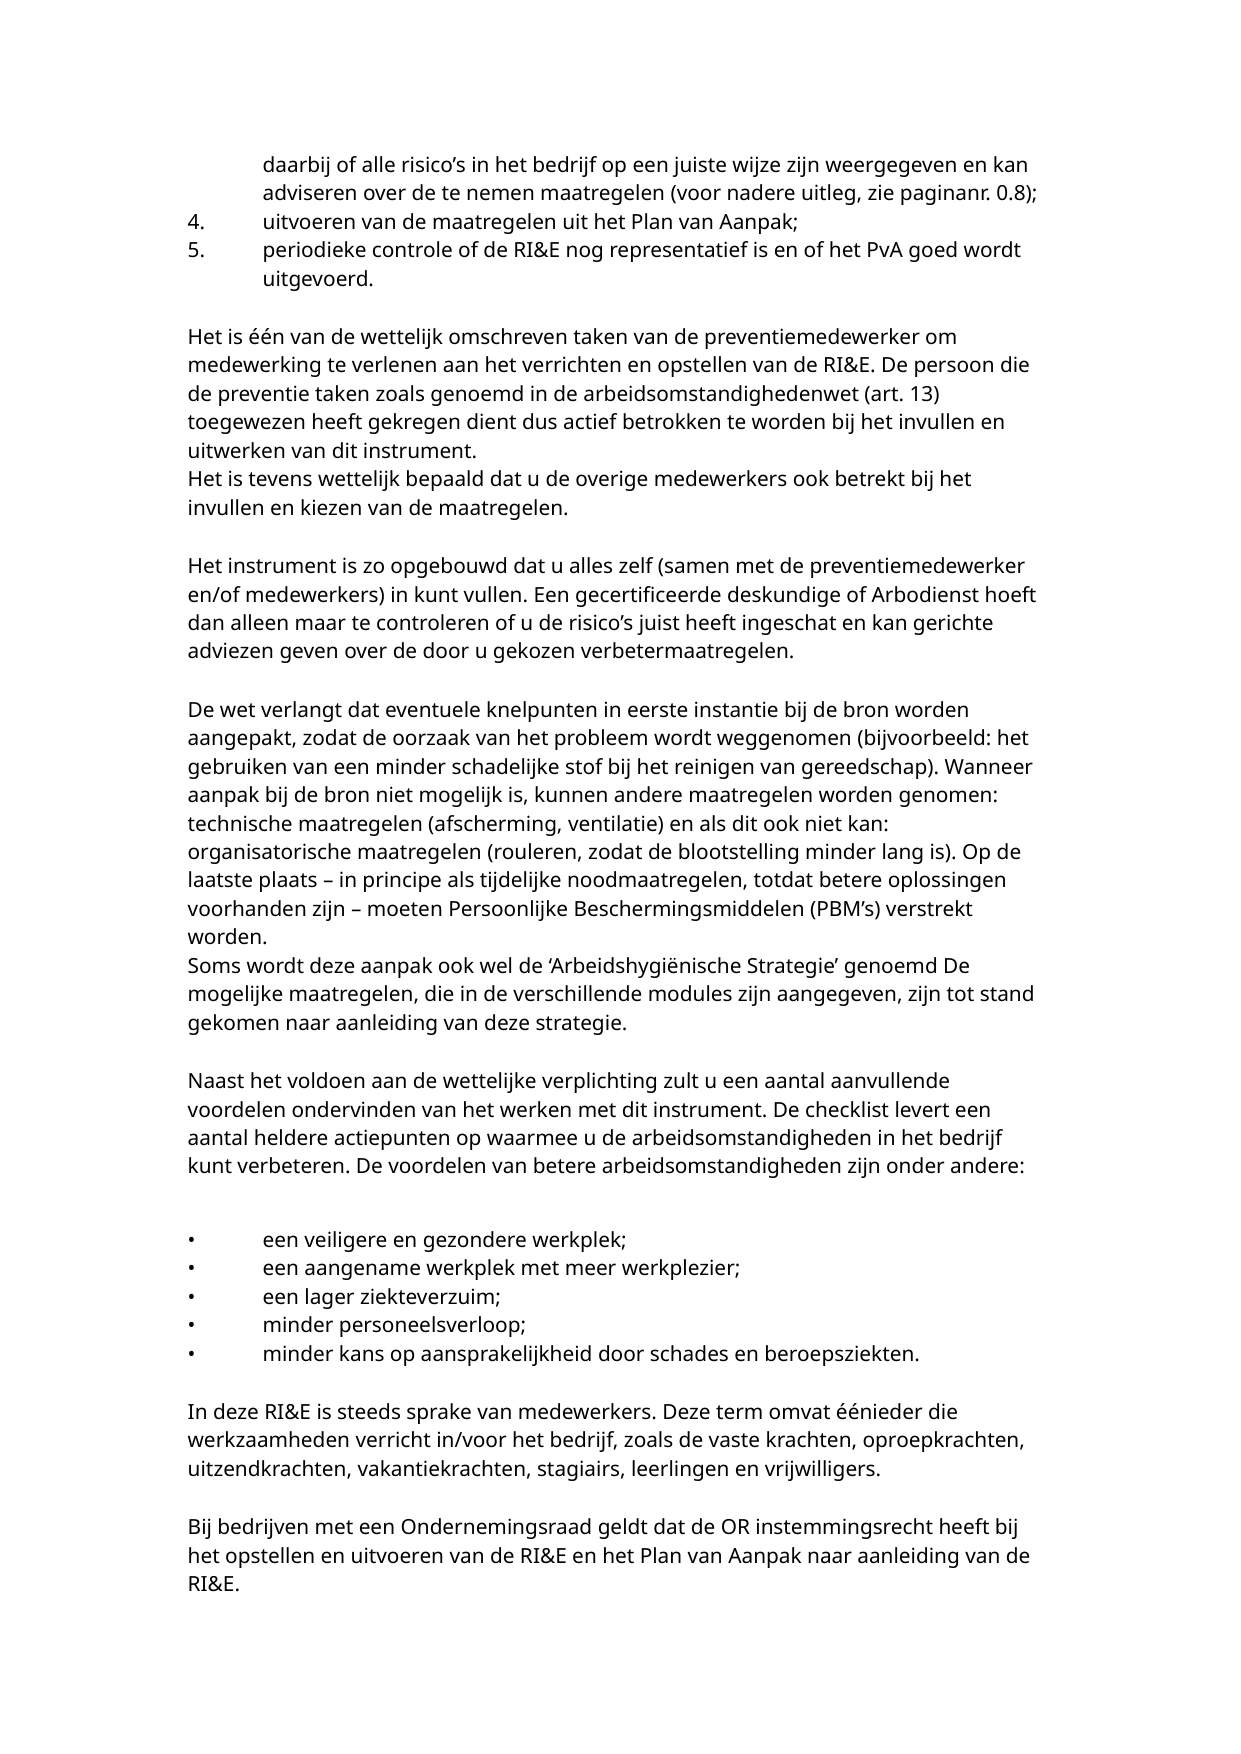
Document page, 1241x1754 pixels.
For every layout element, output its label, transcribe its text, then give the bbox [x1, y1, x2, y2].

text Soms wordt deze aanpak ook wel de ‘Arbeidshygiënische Strategie’ genoemd De mogelijke maatregelen, die in de verschillende modules zijn aangegeven, zijn tot stand gekomen naar aanleiding van deze strategie. [187, 951, 1053, 1036]
text Bij bedrijven met een Ondernemingsraad geldt dat de OR instemmingsrecht heeft bij het opstellen en uitvoeren van de RI&E en het Plan van Aanpak naar aanleiding van de RI&E. [187, 1512, 1053, 1598]
list minder personeelsverloop; [187, 1310, 1053, 1339]
list uitvoeren van de maatregelen uit het Plan van Aanpak; [187, 207, 1053, 235]
text Het instrument is zo opgebouwd dat u alles zelf (samen met de preventiemedewerker en/of medewerkers) in kunt vullen. Een gecertificeerde deskundige of Arbodienst hoeft dan alleen maar te controleren of u de risico’s juist heeft ingeschat en kan gerichte adviezen geven over de door u gekozen verbetermaatregelen. [187, 551, 1053, 665]
list periodieke controle of de RI&E nog representatief is en of het PvA goed wordt uitgevoerd. [187, 235, 1053, 292]
text Het is tevens wettelijk bepaald dat u de overige medewerkers ook betrekt bij het invullen en kiezen van de maatregelen. [187, 464, 1053, 521]
text In deze RI&E is steeds sprake van medewerkers. Deze term omvat éénieder die werkzaamheden verricht in/voor het bedrijf, zoals de vaste krachten, oproepkrachten, uitzendkrachten, vakantiekrachten, stagiairs, leerlingen en vrijwilligers. [187, 1397, 1053, 1482]
list minder kans op aansprakelijkheid door schades en beroepsziekten. [187, 1339, 1053, 1367]
list een veiligere en gezondere werkplek; [187, 1225, 1053, 1253]
list daarbij of alle risico’s in het bedrijf op een juiste wijze zijn weergegeven en kan adviseren over de te nemen maatregelen (voor nadere uitleg, zie paginanr. 0.8); [187, 150, 1053, 207]
text Het is één van de wettelijk omschreven taken van de preventiemedewerker om medewerking te verlenen aan het verrichten en opstellen van de RI&E. De persoon die de preventie taken zoals genoemd in de arbeidsomstandighedenwet (art. 13) toegewezen heeft gekregen dient dus actief betrokken te worden bij het invullen en uitwerken van dit instrument. [187, 322, 1053, 464]
list een aangename werkplek met meer werkplezier; [187, 1253, 1053, 1282]
list een lager ziekteverzuim; [187, 1282, 1053, 1310]
text De wet verlangt dat eventuele knelpunten in eerste instantie bij de bron worden aangepakt, zodat de oorzaak van het probleem wordt weggenomen (bijvoorbeeld: het gebruiken van een minder schadelijke stof bij het reinigen van gereedschap). Wanneer aanpak bij de bron niet mogelijk is, kunnen andere maatregelen worden genomen: technische maatregelen (afscherming, ventilatie) en als dit ook niet kan: organisatorische maatregelen (rouleren, zodat de blootstelling minder lang is). Op de laatste plaats – in principe als tijdelijke noodmaatregelen, totdat betere oplossingen voorhanden zijn – moeten Persoonlijke Beschermingsmiddelen (PBM’s) verstrekt worden. [187, 695, 1053, 951]
text Naast het voldoen aan de wettelijke verplichting zult u een aantal aanvullende voordelen ondervinden van het werken met dit instrument. De checklist levert een aantal heldere actiepunten op waarmee u de arbeidsomstandigheden in het bedrijf kunt verbeteren. De voordelen van betere arbeidsomstandigheden zijn onder andere: [187, 1066, 1053, 1180]
